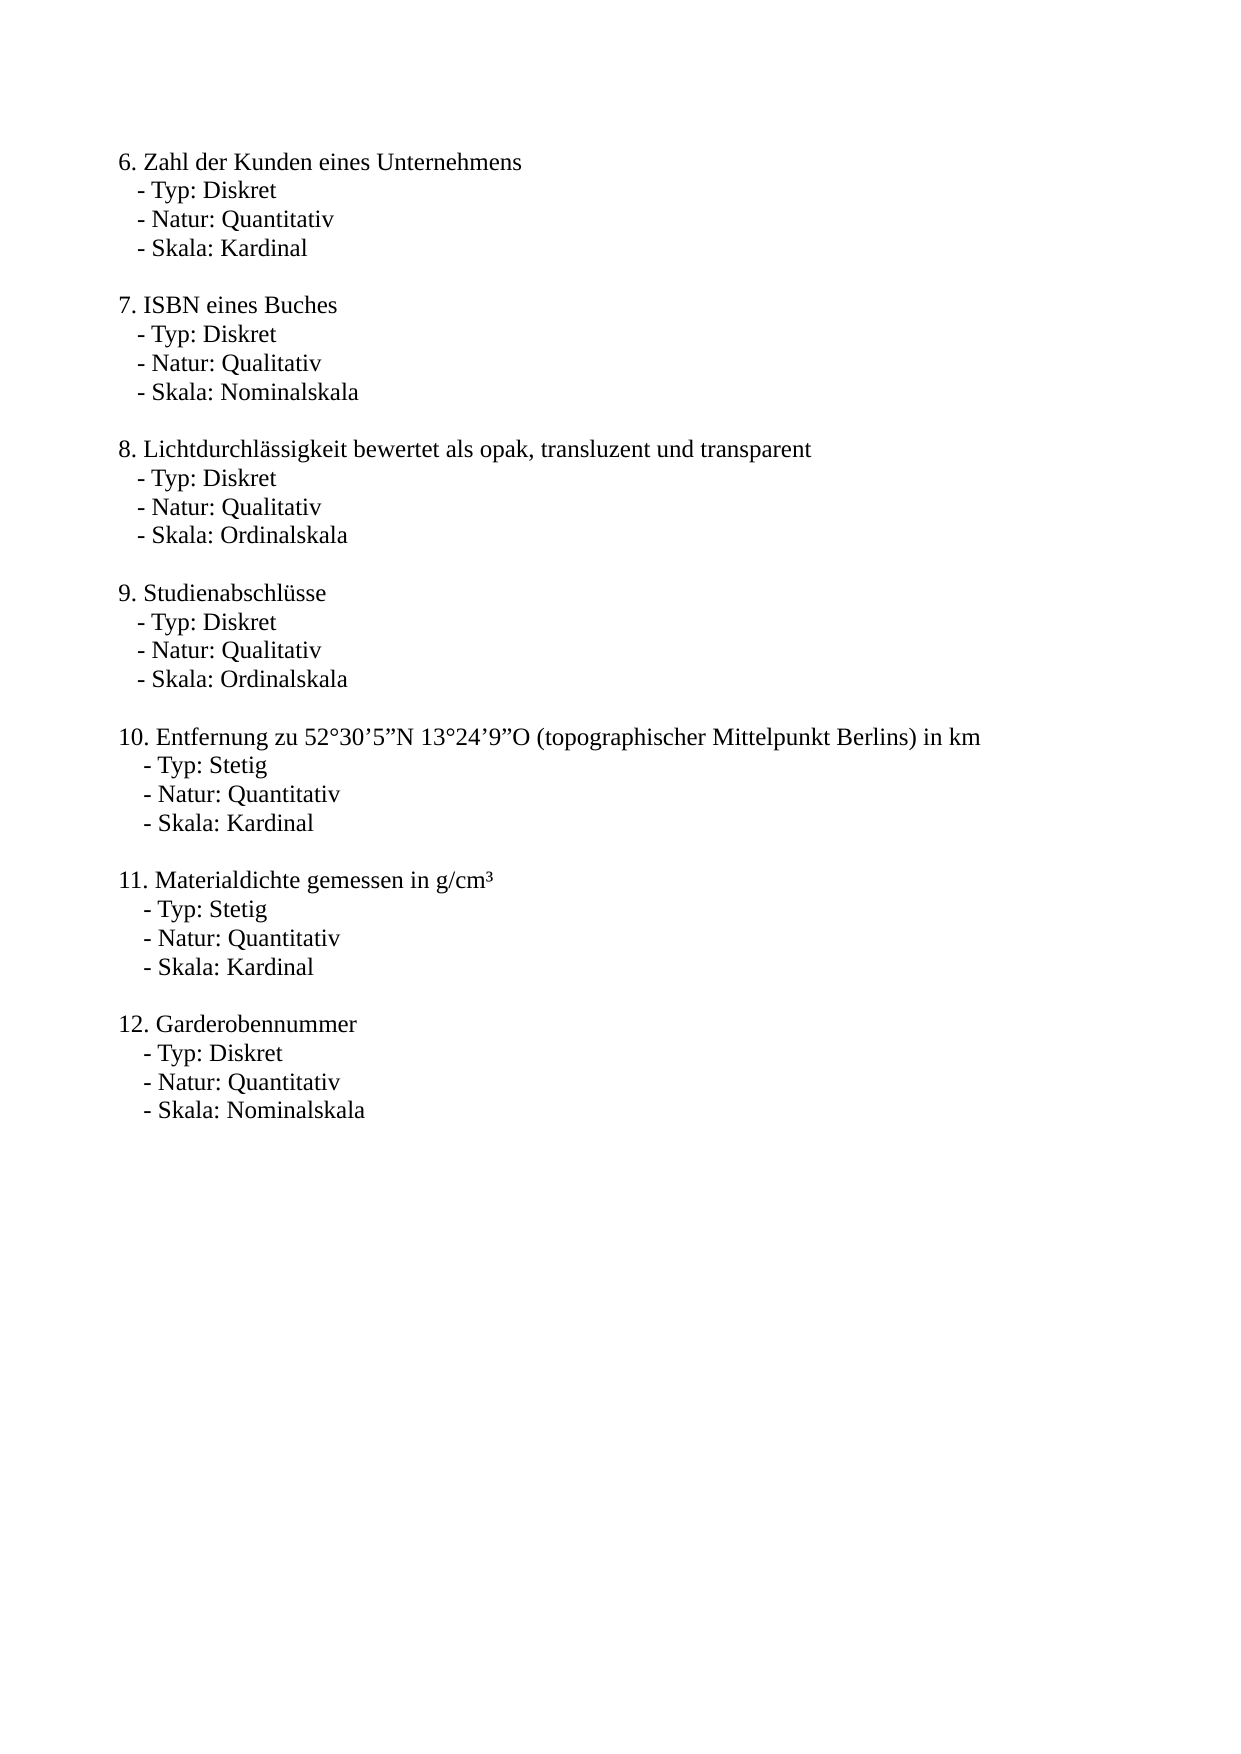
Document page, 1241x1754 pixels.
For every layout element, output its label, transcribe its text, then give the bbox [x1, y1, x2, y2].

text - Skala: Ordinalskala [118, 521, 1122, 549]
text - Natur: Quantitativ [118, 1067, 1122, 1096]
text - Typ: Stetig [118, 894, 1122, 923]
text - Natur: Quantitativ [118, 204, 1122, 233]
text 6. Zahl der Kunden eines Unternehmens [118, 147, 1122, 176]
text - Typ: Diskret [118, 463, 1122, 492]
text - Natur: Quantitativ [118, 779, 1122, 808]
text - Skala: Ordinalskala [118, 664, 1122, 693]
text - Skala: Kardinal [118, 952, 1122, 981]
text - Typ: Diskret [118, 607, 1122, 636]
text 12. Garderobennummer [118, 1009, 1122, 1038]
text 9. Studienabschlüsse [118, 578, 1122, 607]
text 10. Entfernung zu 52°30’5”N 13°24’9”O (topographischer Mittelpunkt Berlins) in km [118, 722, 1122, 751]
text - Natur: Quantitativ [118, 923, 1122, 952]
text - Natur: Qualitativ [118, 636, 1122, 664]
text - Typ: Stetig [118, 751, 1122, 779]
text - Natur: Qualitativ [118, 348, 1122, 377]
text - Typ: Diskret [118, 1038, 1122, 1067]
text - Natur: Qualitativ [118, 492, 1122, 521]
text 7. ISBN eines Buches [118, 291, 1122, 319]
text 8. Lichtdurchlässigkeit bewertet als opak, transluzent und transparent [118, 434, 1122, 463]
text - Skala: Kardinal [118, 233, 1122, 262]
text - Typ: Diskret [118, 319, 1122, 348]
text - Typ: Diskret [118, 176, 1122, 204]
text 11. Materialdichte gemessen in g/cm³ [118, 866, 1122, 894]
text - Skala: Nominalskala [118, 1096, 1122, 1124]
text - Skala: Nominalskala [118, 377, 1122, 406]
text - Skala: Kardinal [118, 808, 1122, 837]
